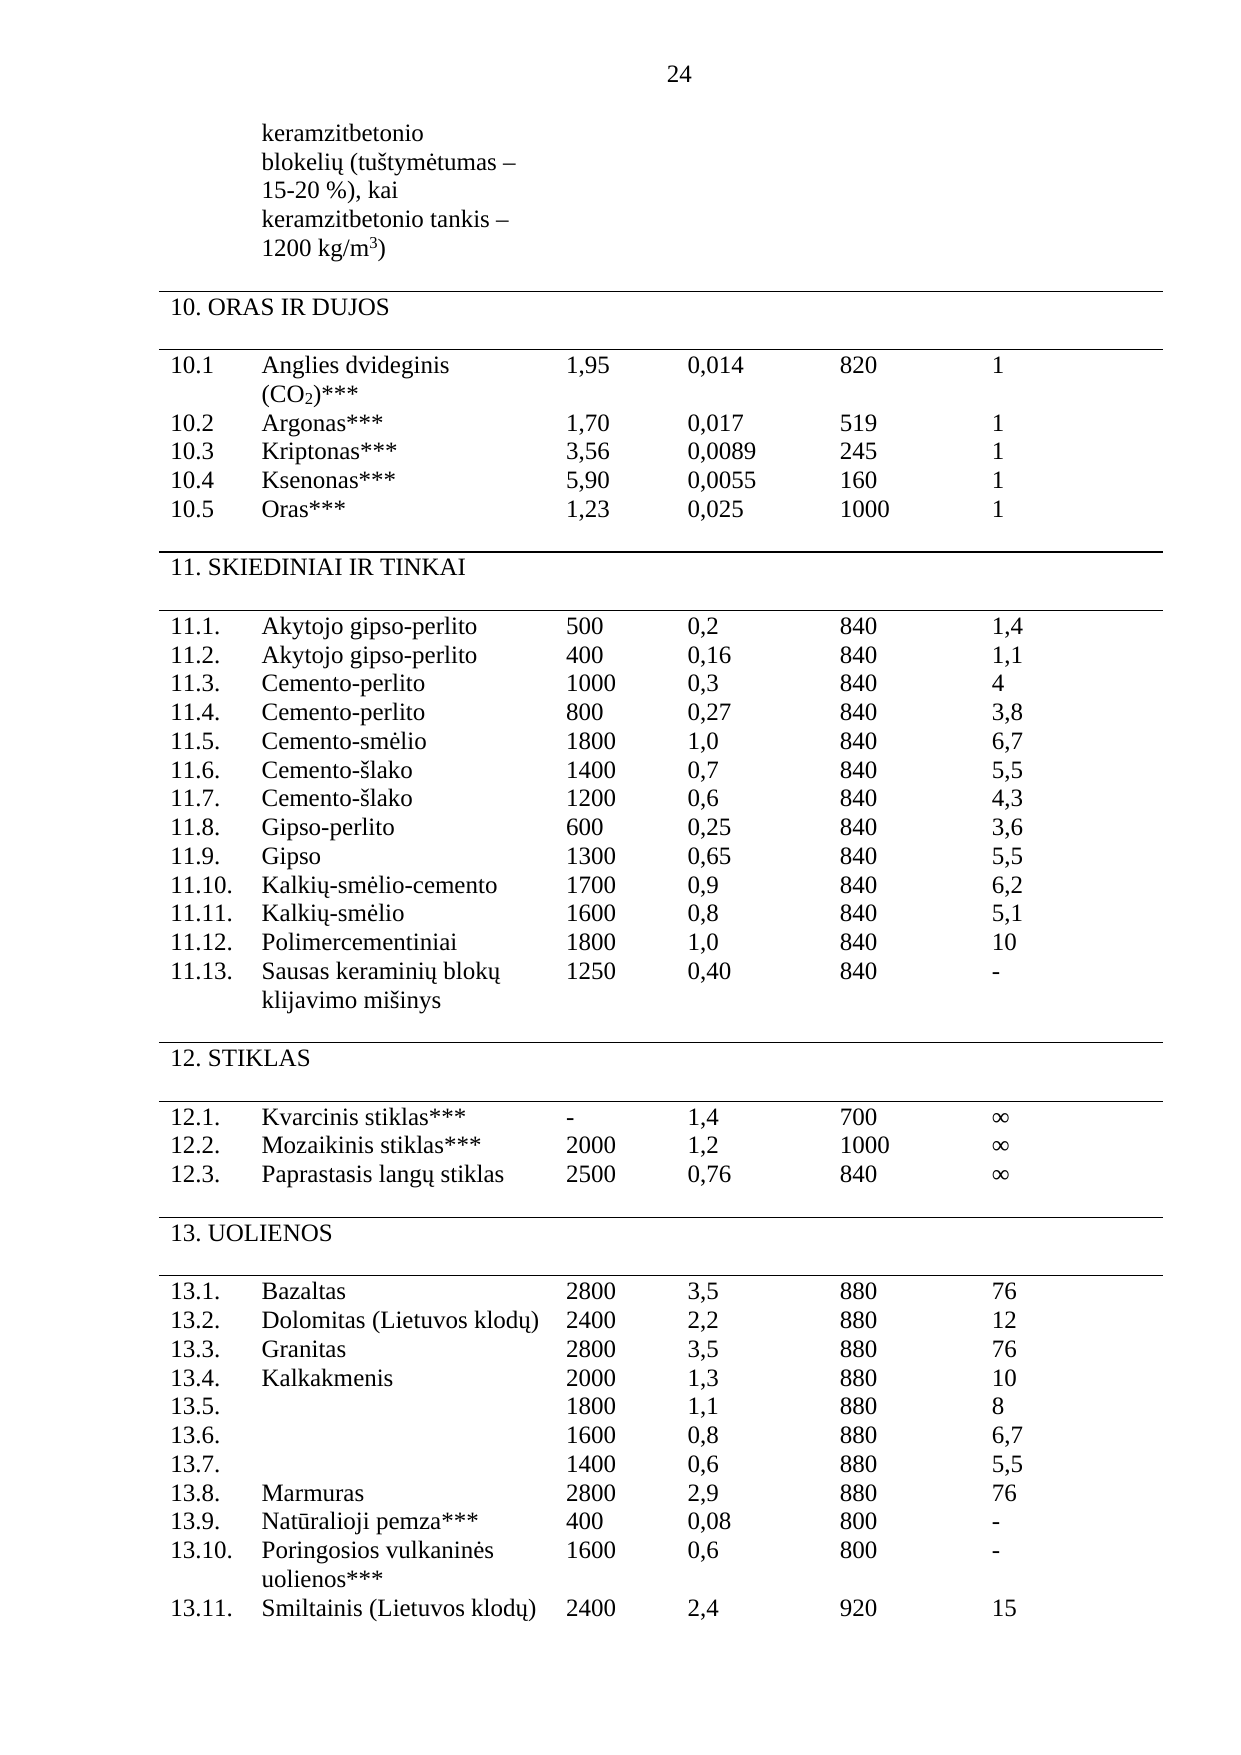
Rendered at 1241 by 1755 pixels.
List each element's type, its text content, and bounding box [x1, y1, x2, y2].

table_cell [676, 581, 828, 610]
table_cell 2,9 [676, 1478, 828, 1506]
table_cell Mozaikinis stiklas*** [250, 1131, 554, 1159]
table_cell 1,1 [980, 640, 1163, 668]
table_cell 3,5 [676, 1334, 828, 1363]
table_cell 13.8. [159, 1478, 250, 1506]
table_cell 0,7 [676, 755, 828, 783]
table_cell [250, 1449, 554, 1478]
table_cell Cemento-šlako [250, 755, 554, 783]
table_cell 76 [980, 1478, 1163, 1506]
table_cell 1,1 [676, 1391, 828, 1420]
table_cell 880 [828, 1334, 980, 1363]
table_cell 0,0055 [676, 465, 828, 494]
table_cell Sausas keraminių blokų klijavimo mišinys [250, 956, 554, 1013]
table_cell 840 [828, 726, 980, 755]
table_cell 400 [555, 640, 676, 668]
table_cell 840 [828, 956, 980, 1013]
table_cell Cemento-perlito [250, 697, 554, 726]
table_cell [159, 1247, 250, 1275]
table_cell - [980, 118, 1163, 262]
table_cell 5,5 [980, 755, 1163, 783]
table_cell 160 [828, 465, 980, 494]
table_cell 12. STIKLAS [159, 1043, 1163, 1072]
table_cell 4 [980, 669, 1163, 697]
table_cell 1000 [828, 494, 980, 523]
table_cell 1600 [555, 1535, 676, 1593]
table_cell 13.1. [159, 1276, 250, 1305]
table_cell [250, 523, 554, 551]
table_cell Poringosios vulkaninės uolienos*** [250, 1535, 554, 1593]
table_cell 12.1. [159, 1102, 250, 1131]
table_cell 1000 [555, 669, 676, 697]
table_cell 11. SKIEDINIAI IR TINKAI [159, 553, 1163, 581]
table_cell 840 [828, 784, 980, 812]
table_cell 2800 [555, 1478, 676, 1506]
table_cell 2800 [555, 1334, 676, 1363]
table_cell [159, 262, 250, 291]
table_cell [250, 581, 554, 610]
table_cell [250, 262, 554, 291]
table_cell [250, 1247, 554, 1275]
table_cell 1,4 [980, 611, 1163, 640]
table_cell [980, 262, 1163, 291]
table_cell [250, 320, 554, 349]
table_cell 2800 [555, 1276, 676, 1305]
table_cell Bazaltas [250, 1276, 554, 1305]
table_cell 1400 [555, 755, 676, 783]
table_cell [828, 1188, 980, 1217]
table_cell [555, 1188, 676, 1217]
table_cell Kriptonas*** [250, 436, 554, 465]
table_cell [159, 118, 250, 262]
table_cell [676, 1188, 828, 1217]
table_cell 1300 [555, 841, 676, 870]
table_cell Akytojo gipso-perlito [250, 640, 554, 668]
table_cell Gipso-perlito [250, 812, 554, 841]
table_cell 0,16 [676, 640, 828, 668]
table_cell 12 [980, 1305, 1163, 1334]
table_cell 0,014 [676, 350, 828, 408]
table_cell [250, 1014, 554, 1042]
table_cell 400 [555, 1506, 676, 1535]
table_cell 10.1 [159, 350, 250, 408]
table_cell 840 [828, 899, 980, 927]
table_cell 1,2 [676, 1131, 828, 1159]
table_cell Marmuras [250, 1478, 554, 1506]
table_cell [828, 581, 980, 610]
table_cell 11.9. [159, 841, 250, 870]
table_cell 800 [828, 1506, 980, 1535]
table_cell Polimercementiniai [250, 927, 554, 956]
table_cell 5,1 [980, 899, 1163, 927]
table_cell [980, 1072, 1163, 1101]
table_cell 76 [980, 1276, 1163, 1305]
table_cell 0,65 [676, 841, 828, 870]
table_cell 2,2 [676, 1305, 828, 1334]
table_cell 1 [980, 350, 1163, 408]
table_cell 5,90 [555, 465, 676, 494]
table_cell 12.2. [159, 1131, 250, 1159]
table_cell 1 [980, 465, 1163, 494]
table_cell [555, 118, 676, 262]
table_cell [676, 1014, 828, 1042]
table_cell 3,56 [555, 436, 676, 465]
table_cell [159, 1072, 250, 1101]
table_cell 880 [828, 1276, 980, 1305]
table_cell [980, 1014, 1163, 1042]
table_cell 840 [828, 611, 980, 640]
table_cell Kalkių-smėlio-cemento [250, 870, 554, 898]
table_cell [676, 262, 828, 291]
table_cell 0,8 [676, 899, 828, 927]
table_cell Kalkakmenis [250, 1363, 554, 1391]
table_cell [980, 1247, 1163, 1275]
table_cell 2400 [555, 1305, 676, 1334]
table_cell 1800 [555, 927, 676, 956]
table_cell [980, 1188, 1163, 1217]
table_cell 1 [980, 436, 1163, 465]
table_cell [159, 1188, 250, 1217]
table_cell 15 [980, 1593, 1163, 1621]
table_cell [555, 262, 676, 291]
table_cell 13.11. [159, 1593, 250, 1621]
table_cell 11.4. [159, 697, 250, 726]
table_cell 8 [980, 1391, 1163, 1420]
table_cell 1,4 [676, 1102, 828, 1131]
table_cell 2400 [555, 1593, 676, 1621]
table_cell 2500 [555, 1159, 676, 1188]
table_cell [250, 1072, 554, 1101]
table_cell [159, 1014, 250, 1042]
table_cell 1600 [555, 899, 676, 927]
table_cell 1200 [555, 784, 676, 812]
table_cell [159, 523, 250, 551]
table_cell 11.8. [159, 812, 250, 841]
table_cell 0,017 [676, 408, 828, 436]
table_cell [676, 1247, 828, 1275]
table_cell 1,23 [555, 494, 676, 523]
table_cell 0,27 [676, 697, 828, 726]
table_cell 13. UOLIENOS [159, 1218, 1163, 1247]
table_cell 13.5. [159, 1391, 250, 1420]
table_cell 10.5 [159, 494, 250, 523]
table_cell [676, 1072, 828, 1101]
table_cell 1400 [555, 1449, 676, 1478]
table_cell 700 [828, 1102, 980, 1131]
table_cell 10 [980, 927, 1163, 956]
table_cell 840 [828, 927, 980, 956]
table_cell 840 [828, 755, 980, 783]
table_cell 840 [828, 841, 980, 870]
table_cell Cemento-perlito [250, 669, 554, 697]
table_cell [555, 523, 676, 551]
table_cell 1,0 [676, 726, 828, 755]
table_cell Argonas*** [250, 408, 554, 436]
table_cell [980, 320, 1163, 349]
table_cell keramzitbetonio blokelių (tuštymėtumas – 15-20 %), kai keramzitbetonio tankis – 1200 kg/m3) [250, 118, 554, 262]
table_cell [555, 1072, 676, 1101]
table_cell 1000 [828, 1131, 980, 1159]
table_cell 880 [828, 1305, 980, 1334]
table_cell 6,7 [980, 726, 1163, 755]
table_cell 2000 [555, 1131, 676, 1159]
table_cell 920 [828, 1593, 980, 1621]
table_cell 840 [828, 870, 980, 898]
table_cell 840 [828, 1159, 980, 1188]
table_cell 880 [828, 1363, 980, 1391]
table_cell [828, 262, 980, 291]
table_cell [828, 1014, 980, 1042]
table_cell Gipso [250, 841, 554, 870]
table_cell 10 [980, 1363, 1163, 1391]
table_cell 11.6. [159, 755, 250, 783]
table_cell 13.10. [159, 1535, 250, 1593]
table_cell Oras*** [250, 494, 554, 523]
table_cell 0,8 [676, 1420, 828, 1449]
table_cell 0,25 [676, 812, 828, 841]
table_cell 11.7. [159, 784, 250, 812]
table_cell 11.13. [159, 956, 250, 1013]
table_cell 0,025 [676, 494, 828, 523]
table_cell [676, 320, 828, 349]
table_cell 0,9 [676, 870, 828, 898]
table_cell 3,8 [980, 697, 1163, 726]
table_cell 13.2. [159, 1305, 250, 1334]
table_cell [828, 320, 980, 349]
table_cell 840 [828, 669, 980, 697]
table_cell 6,2 [980, 870, 1163, 898]
table_cell 11.10. [159, 870, 250, 898]
table_cell - [555, 1102, 676, 1131]
table_cell 10.3 [159, 436, 250, 465]
table_cell Cemento-šlako [250, 784, 554, 812]
table_cell 13.3. [159, 1334, 250, 1363]
table_cell [828, 1072, 980, 1101]
table_cell 1,70 [555, 408, 676, 436]
table_cell 11.2. [159, 640, 250, 668]
table_cell - [980, 1506, 1163, 1535]
table_cell 0,3 [676, 669, 828, 697]
table_cell ∞ [980, 1131, 1163, 1159]
table_cell Granitas [250, 1334, 554, 1363]
table_cell 3,6 [980, 812, 1163, 841]
table_cell 840 [828, 697, 980, 726]
table_cell [159, 320, 250, 349]
table_cell 10. ORAS IR DUJOS [159, 292, 1163, 320]
table_cell 2000 [555, 1363, 676, 1391]
table_cell [555, 1014, 676, 1042]
table_cell [828, 1247, 980, 1275]
table_cell 0,40 [676, 956, 828, 1013]
table_cell Ksenonas*** [250, 465, 554, 494]
table_cell 1600 [555, 1420, 676, 1449]
table_cell 519 [828, 408, 980, 436]
table_cell Smiltainis (Lietuvos klodų) [250, 1593, 554, 1621]
table_cell 1800 [555, 726, 676, 755]
table_cell 0,0089 [676, 436, 828, 465]
table_cell [980, 581, 1163, 610]
table_cell [676, 118, 828, 262]
table_cell 1250 [555, 956, 676, 1013]
table_cell 10.4 [159, 465, 250, 494]
table_cell 11.3. [159, 669, 250, 697]
table_cell 1 [980, 408, 1163, 436]
table_cell 76 [980, 1334, 1163, 1363]
table_cell Akytojo gipso-perlito [250, 611, 554, 640]
table_cell 2,4 [676, 1593, 828, 1621]
table_cell 600 [555, 812, 676, 841]
table_cell [828, 118, 980, 262]
table_cell 840 [828, 812, 980, 841]
table_cell 245 [828, 436, 980, 465]
table_cell 6,7 [980, 1420, 1163, 1449]
table_cell 4,3 [980, 784, 1163, 812]
table_cell [159, 581, 250, 610]
table_cell 880 [828, 1391, 980, 1420]
table_cell ∞ [980, 1159, 1163, 1188]
table_cell 11.12. [159, 927, 250, 956]
table_cell 0,6 [676, 784, 828, 812]
table_cell [555, 320, 676, 349]
table_cell 0,6 [676, 1535, 828, 1593]
table_cell 3,5 [676, 1276, 828, 1305]
table_cell [676, 523, 828, 551]
table_cell 880 [828, 1449, 980, 1478]
table_cell 880 [828, 1420, 980, 1449]
table_cell 11.5. [159, 726, 250, 755]
table_cell 1,95 [555, 350, 676, 408]
table_cell Kvarcinis stiklas*** [250, 1102, 554, 1131]
table_cell 0,08 [676, 1506, 828, 1535]
table_cell 13.7. [159, 1449, 250, 1478]
table_cell 1800 [555, 1391, 676, 1420]
table_cell 1,0 [676, 927, 828, 956]
table_cell [980, 523, 1163, 551]
table_cell 12.3. [159, 1159, 250, 1188]
table_cell [250, 1188, 554, 1217]
table_cell 11.11. [159, 899, 250, 927]
table_cell [250, 1391, 554, 1420]
table_cell [555, 1247, 676, 1275]
table_cell 800 [828, 1535, 980, 1593]
table_cell ∞ [980, 1102, 1163, 1131]
table_cell 0,76 [676, 1159, 828, 1188]
table_cell [250, 1420, 554, 1449]
table_cell 11.1. [159, 611, 250, 640]
table_cell 5,5 [980, 841, 1163, 870]
table_cell 10.2 [159, 408, 250, 436]
table_cell [555, 581, 676, 610]
table_cell 0,2 [676, 611, 828, 640]
table_cell Natūralioji pemza*** [250, 1506, 554, 1535]
table_cell Dolomitas (Lietuvos klodų) [250, 1305, 554, 1334]
table_cell 5,5 [980, 1449, 1163, 1478]
table_cell 13.4. [159, 1363, 250, 1391]
table_cell 820 [828, 350, 980, 408]
table_cell 13.6. [159, 1420, 250, 1449]
table_cell Cemento-smėlio [250, 726, 554, 755]
table_cell 1,3 [676, 1363, 828, 1391]
table_cell Anglies dvideginis (CO2)*** [250, 350, 554, 408]
table_cell 13.9. [159, 1506, 250, 1535]
table_cell - [980, 1535, 1163, 1593]
table_cell [828, 523, 980, 551]
table_cell 1700 [555, 870, 676, 898]
table_cell Kalkių-smėlio [250, 899, 554, 927]
table_cell 840 [828, 640, 980, 668]
table_cell 880 [828, 1478, 980, 1506]
table_cell 800 [555, 697, 676, 726]
table_cell 0,6 [676, 1449, 828, 1478]
table_cell 1 [980, 494, 1163, 523]
table_cell Paprastasis langų stiklas [250, 1159, 554, 1188]
table_cell - [980, 956, 1163, 1013]
table_cell 500 [555, 611, 676, 640]
